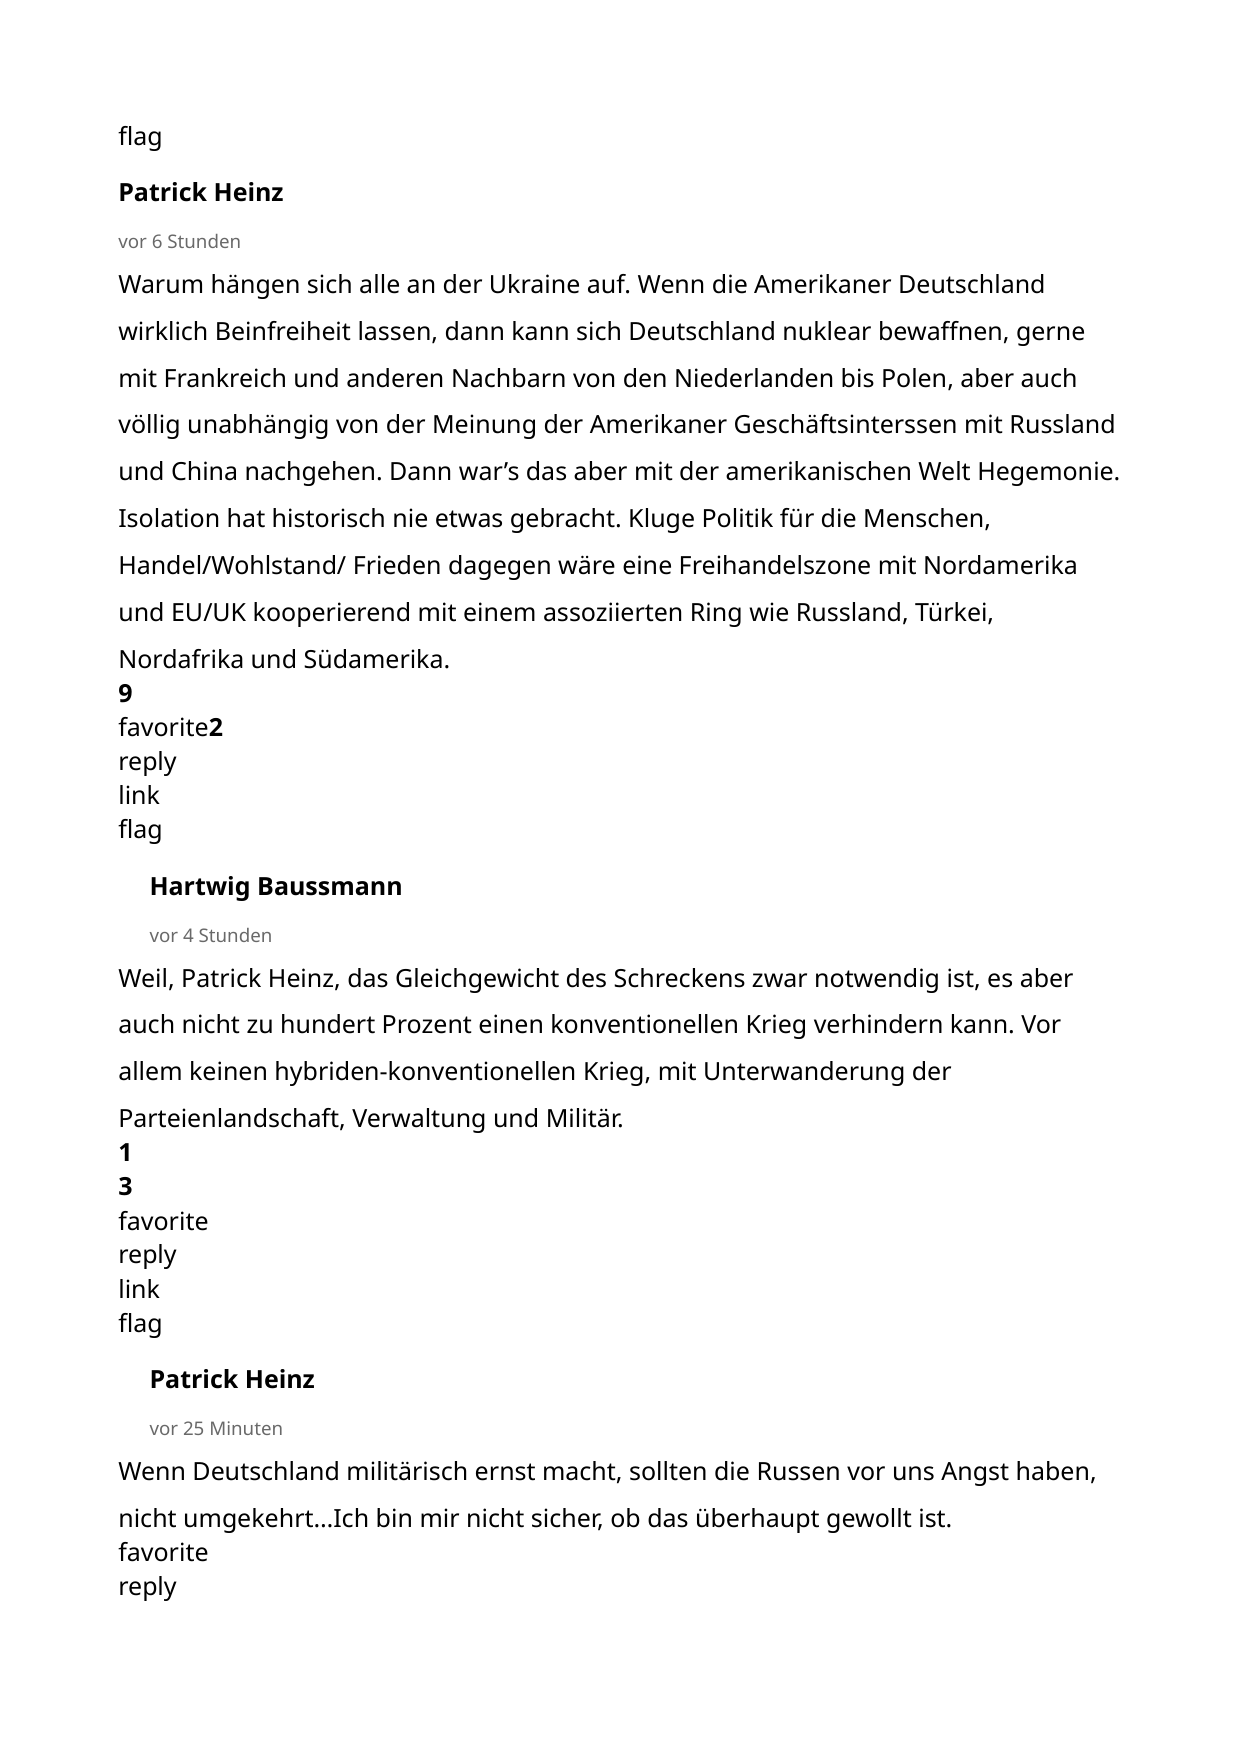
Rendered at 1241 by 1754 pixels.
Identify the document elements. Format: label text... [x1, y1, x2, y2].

text 3 [118, 1169, 1122, 1203]
text 1 [118, 1135, 1122, 1169]
text favorite [118, 1203, 1122, 1237]
text Warum hängen sich alle an der Ukraine auf. Wenn die Amerikaner Deutschland wirklich Beinfreiheit lassen, dann kann sich Deutschland nuklear bewaffnen, gerne mit Frankreich und anderen Nachbarn von den Niederlanden bis Polen, aber auch völlig unabhängig von der Meinung der Amerikaner Geschäftsinterssen mit Russland und China nachgehen. Dann war’s das aber mit der amerikanischen Welt Hegemonie. Isolation hat historisch nie etwas gebracht. Kluge Politik für die Menschen, Handel/Wohlstand/ Frieden dagegen wäre eine Freihandelszone mit Nordamerika und EU/UK kooperierend mit einem assoziierten Ring wie Russland, Türkei, Nordafrika und Südamerika. [118, 254, 1122, 676]
text Weil, Patrick Heinz, das Gleichgewicht des Schreckens zwar notwendig ist, es aber auch nicht zu hundert Prozent einen konventionellen Krieg verhindern kann. Vor allem keinen hybriden-konventionellen Krieg, mit Unterwanderung der Parteienlandschaft, Verwaltung und Militär. [118, 947, 1122, 1135]
text Hartwig Baussmann [149, 862, 1114, 902]
text vor 25 Minuten [149, 1411, 1122, 1441]
text Patrick Heinz [149, 1355, 1114, 1396]
text 9 [118, 676, 1122, 710]
text flag [118, 118, 1122, 152]
text Patrick Heinz [118, 168, 1114, 208]
text link [118, 1271, 1122, 1305]
text flag [118, 1305, 1122, 1339]
text favorite [118, 1535, 1122, 1569]
text vor 4 Stunden [149, 918, 1122, 947]
text favorite2 [118, 710, 1122, 744]
text reply [118, 1569, 1122, 1603]
text flag [118, 812, 1122, 846]
text reply [118, 744, 1122, 778]
text reply [118, 1237, 1122, 1271]
text Wenn Deutschland militärisch ernst macht, sollten die Russen vor uns Angst haben, nicht umgekehrt…Ich bin mir nicht sicher, ob das überhaupt gewollt ist. [118, 1441, 1122, 1535]
text vor 6 Stunden [118, 224, 1122, 254]
text link [118, 778, 1122, 812]
